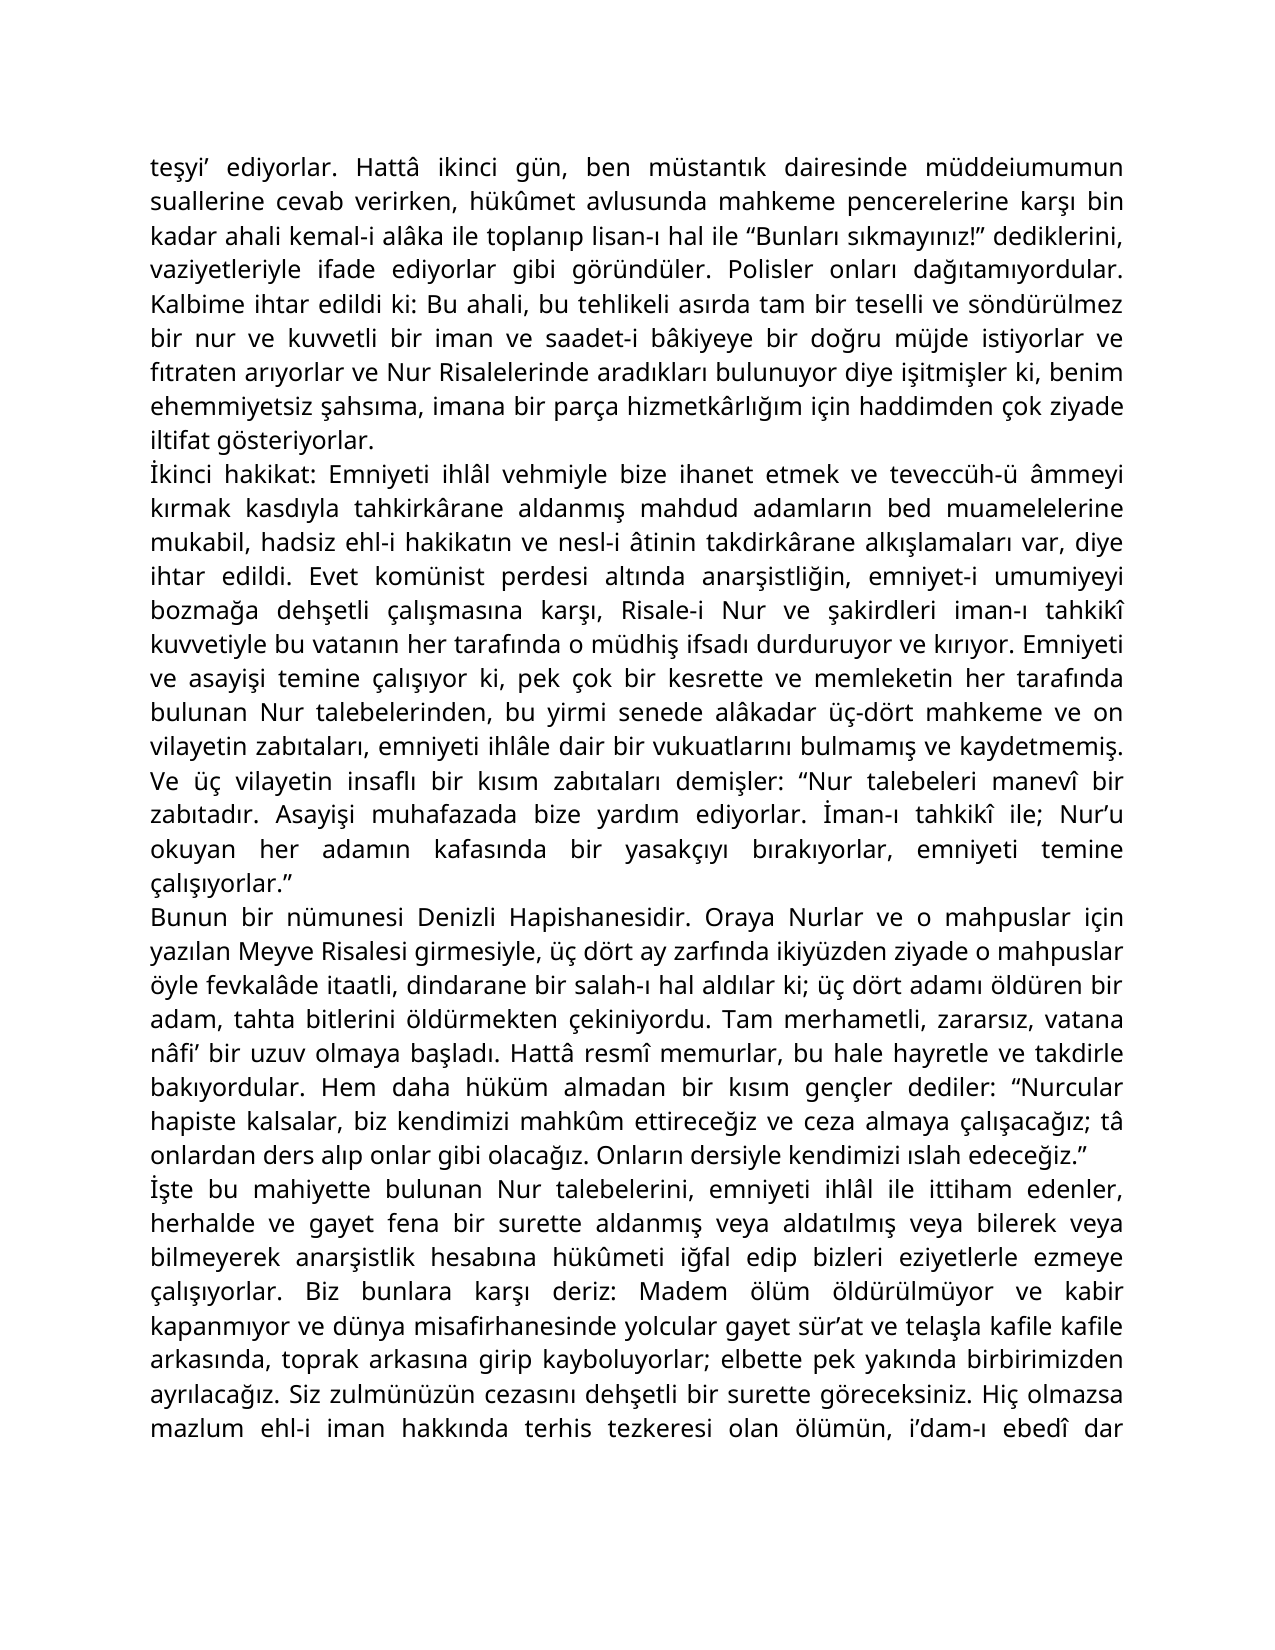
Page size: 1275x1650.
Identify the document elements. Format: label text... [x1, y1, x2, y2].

text İkinci hakikat: Emniyeti ihlâl vehmiyle bize ihanet etmek ve teveccüh-ü âmmeyi kırmak kasdıyla tahkirkârane aldanmış mahdud adamların bed muamelelerine mukabil, hadsiz ehl-i hakikatın ve nesl-i âtinin takdirkârane alkışlamaları var, diye ihtar edildi. Evet komünist perdesi altında anarşistliğin, emniyet-i umumiyeyi bozmağa dehşetli çalışmasına karşı, Risale-i Nur ve şakirdleri iman-ı tahkikî kuvvetiyle bu vatanın her tarafında o müdhiş ifsadı durduruyor ve kırıyor. Emniyeti ve asayişi temine çalışıyor ki, pek çok bir kesrette ve memleketin her tarafında bulunan Nur talebelerinden, bu yirmi senede alâkadar üç-dört mahkeme ve on vilayetin zabıtaları, emniyeti ihlâle dair bir vukuatlarını bulmamış ve kaydetmemiş. Ve üç vilayetin insaflı bir kısım zabıtaları demişler: “Nur talebeleri manevî bir zabıtadır. Asayişi muhafazada bize yardım ediyorlar. İman-ı tahkikî ile; Nur’u okuyan her adamın kafasında bir yasakçıyı bırakıyorlar, emniyeti temine çalışıyorlar.” [150, 457, 1125, 899]
text Bunun bir nümunesi Denizli Hapishanesidir. Oraya Nurlar ve o mahpuslar için yazılan Meyve Risalesi girmesiyle, üç dört ay zarfında ikiyüzden ziyade o mahpuslar öyle fevkalâde itaatli, dindarane bir salah-ı hal aldılar ki; üç dört adamı öldüren bir adam, tahta bitlerini öldürmekten çekiniyordu. Tam merhametli, zararsız, vatana nâfi’ bir uzuv olmaya başladı. Hattâ resmî memurlar, bu hale hayretle ve takdirle bakıyordular. Hem daha hüküm almadan bir kısım gençler dediler: “Nurcular hapiste kalsalar, biz kendimizi mahkûm ettireceğiz ve ceza almaya çalışacağız; tâ onlardan ders alıp onlar gibi olacağız. Onların dersiyle kendimizi ıslah edeceğiz.” [150, 899, 1125, 1172]
text İşte bu mahiyette bulunan Nur talebelerini, emniyeti ihlâl ile ittiham edenler, herhalde ve gayet fena bir surette aldanmış veya aldatılmış veya bilerek veya bilmeyerek anarşistlik hesabına hükûmeti iğfal edip bizleri eziyetlerle ezmeye çalışıyorlar. Biz bunlara karşı deriz: Madem ölüm öldürülmüyor ve kabir kapanmıyor ve dünya misafirhanesinde yolcular gayet sür’at ve telaşla kafile kafile arkasında, toprak arkasına girip kayboluyorlar; elbette pek yakında birbirimizden ayrılacağız. Siz zulmünüzün cezasını dehşetli bir surette göreceksiniz. Hiç olmazsa mazlum ehl-i iman hakkında terhis tezkeresi olan ölümün, i’dam-ı ebedî dar [150, 1172, 1125, 1444]
text teşyi’ ediyorlar. Hattâ ikinci gün, ben müstantık dairesinde müddeiumumun suallerine cevab verirken, hükûmet avlusunda mahkeme pencerelerine karşı bin kadar ahali kemal-i alâka ile toplanıp lisan-ı hal ile “Bunları sıkmayınız!” dediklerini, vaziyetleriyle ifade ediyorlar gibi göründüler. Polisler onları dağıtamıyordular. Kalbime ihtar edildi ki: Bu ahali, bu tehlikeli asırda tam bir teselli ve söndürülmez bir nur ve kuvvetli bir iman ve saadet-i bâkiyeye bir doğru müjde istiyorlar ve fıtraten arıyorlar ve Nur Risalelerinde aradıkları bulunuyor diye işitmişler ki, benim ehemmiyetsiz şahsıma, imana bir parça hizmetkârlığım için haddimden çok ziyade iltifat gösteriyorlar. [150, 150, 1125, 457]
